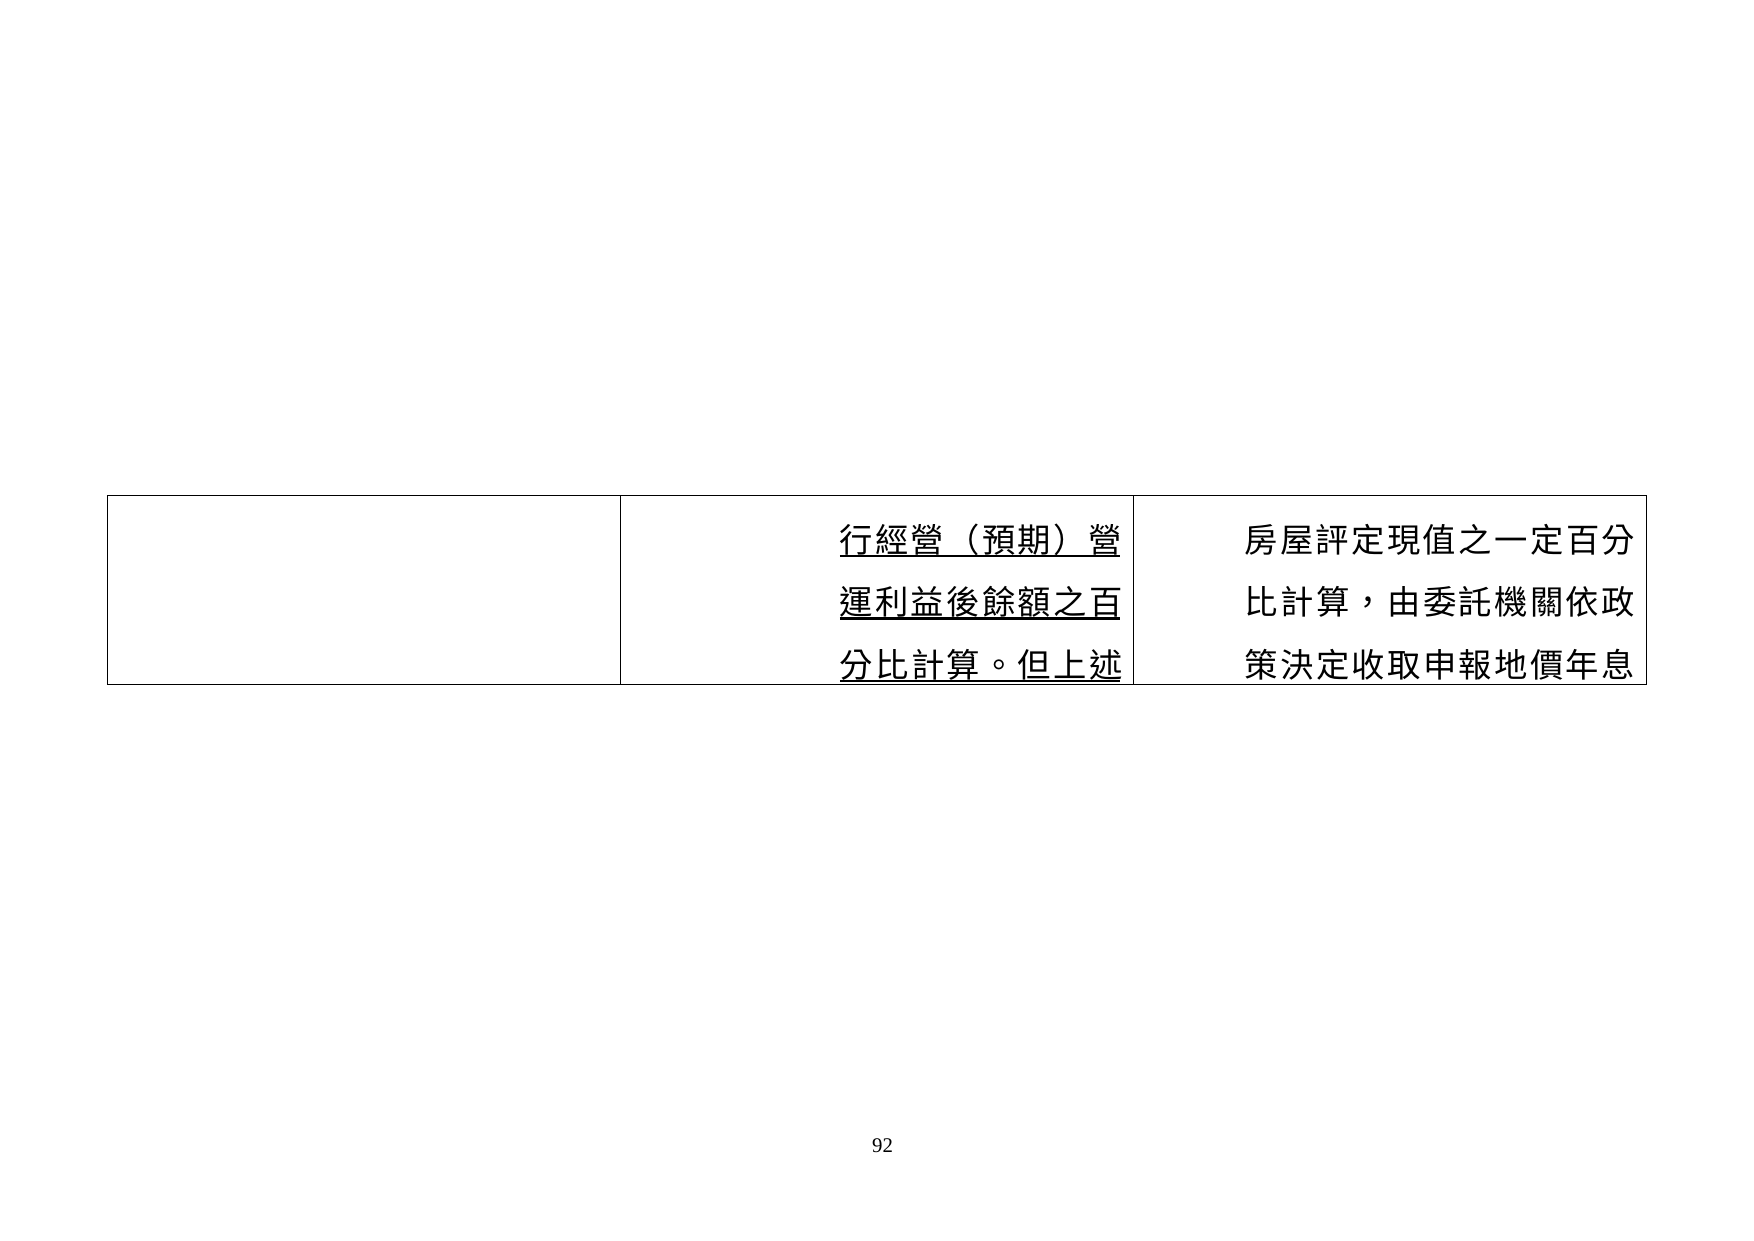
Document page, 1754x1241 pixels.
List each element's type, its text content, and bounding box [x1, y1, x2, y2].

table_cell 房屋評定現值之一定百分比計算，由委託機關依政策決定收取申報地價年息 [1134, 496, 1646, 684]
table_cell [108, 496, 620, 684]
table_cell 行經營（預期）營運利益後餘額之百分比計算。但上述 [621, 496, 1133, 684]
